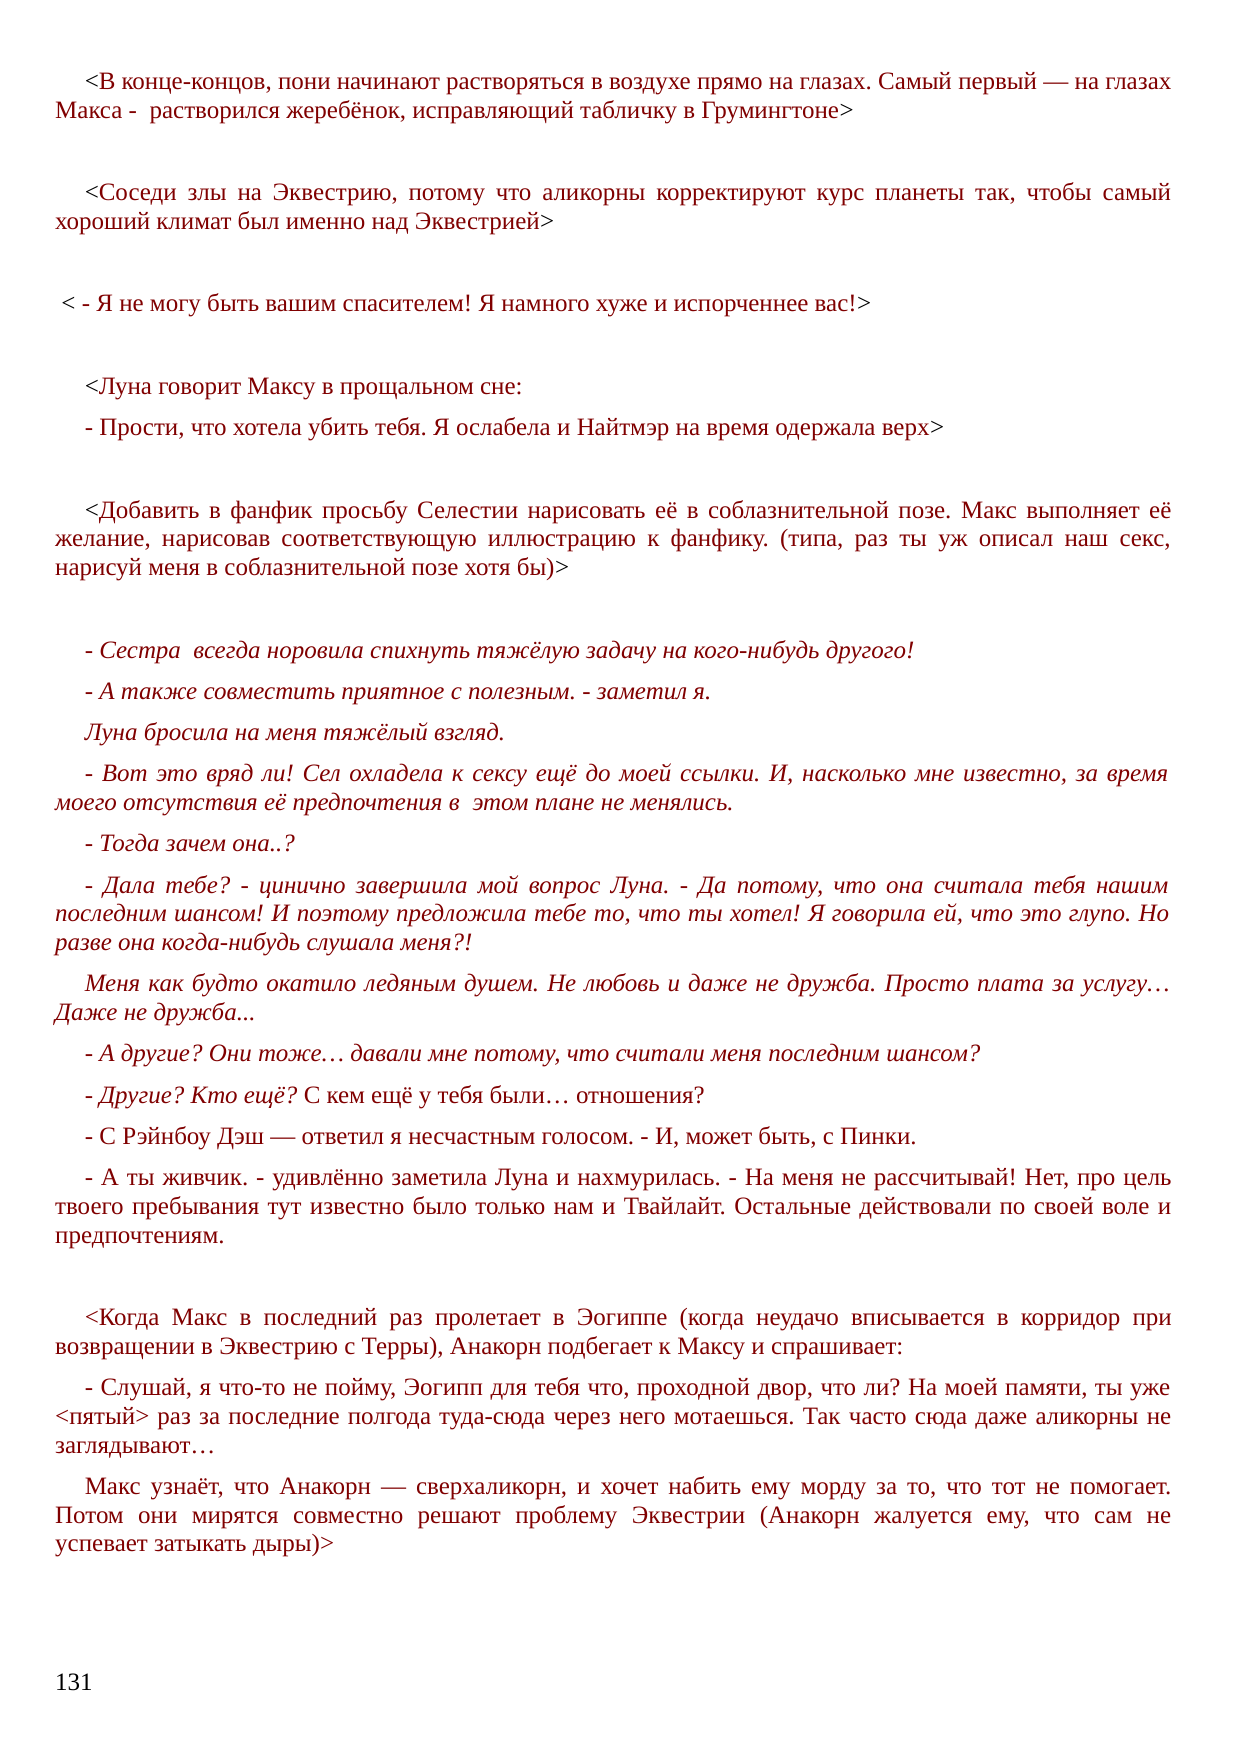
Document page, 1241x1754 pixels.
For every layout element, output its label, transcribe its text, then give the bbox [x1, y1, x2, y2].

text < - Я не могу быть вашим спасителем! Я намного хуже и испорченнее вас!> [55, 288, 1173, 317]
text Меня как будто окатило ледяным душем. Не любовь и даже не дружба. Просто плата за услугу… Даже не дружба... [55, 968, 1173, 1026]
text - Дала тебе? - цинично завершила мой вопрос Луна. - Да потому, что она считала тебя нашим последним шансом! И поэтому предложила тебе то, что ты хотел! Я говорила ей, что это глупо. Но разве она когда-нибудь слушала меня?! [55, 870, 1173, 956]
text - А другие? Они тоже… давали мне потому, что считали меня последним шансом? [55, 1038, 1173, 1067]
text - Сестра всегда норовила спихнуть тяжёлую задачу на кого-нибудь другого! [55, 635, 1173, 663]
text - Прости, что хотела убить тебя. Я ослабела и Найтмэр на время одержала верх> [55, 412, 1173, 441]
text - А ты живчик. - удивлённо заметила Луна и нахмурилась. - На меня не рассчитывай! Нет, про цель твоего пребывания тут известно было только нам и Твайлайт. Остальные действовали по своей воле и предпочтениям. [55, 1162, 1173, 1248]
text - Тогда зачем она..? [55, 828, 1173, 857]
text - Другие? Кто ещё? С кем ещё у тебя были… отношения? [55, 1080, 1173, 1108]
text Макс узнаёт, что Анакорн — сверхаликорн, и хочет набить ему морду за то, что тот не помогает. Потом они мирятся совместно решают проблему Эквестрии (Анакорн жалуется ему, что сам не успевает затыкать дыры)> [55, 1471, 1173, 1557]
text <В конце-концов, пони начинают растворяться в воздухе прямо на глазах. Самый первый — на глазах Макса - растворился жеребёнок, исправляющий табличку в Грумингтоне> [55, 66, 1173, 123]
text - А также совместить приятное с полезным. - заметил я. [55, 676, 1173, 705]
text <Добавить в фанфик просьбу Селестии нарисовать её в соблазнительной позе. Макс выполняет её желание, нарисовав соответствующую иллюстрацию к фанфику. (типа, раз ты уж описал наш секс, нарисуй меня в соблазнительной позе хотя бы)> [55, 495, 1173, 581]
text - Вот это вряд ли! Сел охладела к сексу ещё до моей ссылки. И, насколько мне известно, за время моего отсутствия её предпочтения в этом плане не менялись. [55, 758, 1173, 816]
text Луна бросила на меня тяжёлый взгляд. [55, 717, 1173, 746]
text - Слушай, я что-то не пойму, Эогипп для тебя что, проходной двор, что ли? На моей памяти, ты уже <пятый> раз за последние полгода туда-сюда через него мотаешься. Так часто сюда даже аликорны не заглядывают… [55, 1372, 1173, 1458]
text <Луна говорит Максу в прощальном сне: [55, 371, 1173, 400]
text - С Рэйнбоу Дэш — ответил я несчастным голосом. - И, может быть, с Пинки. [55, 1121, 1173, 1150]
text <Соседи злы на Эквестрию, потому что аликорны корректируют курс планеты так, чтобы самый хороший климат был именно над Эквестрией> [55, 177, 1173, 235]
text <Когда Макс в последний раз пролетает в Эогиппе (когда неудачо вписывается в корридор при возвращении в Эквестрию с Терры), Анакорн подбегает к Максу и спрашивает: [55, 1302, 1173, 1360]
